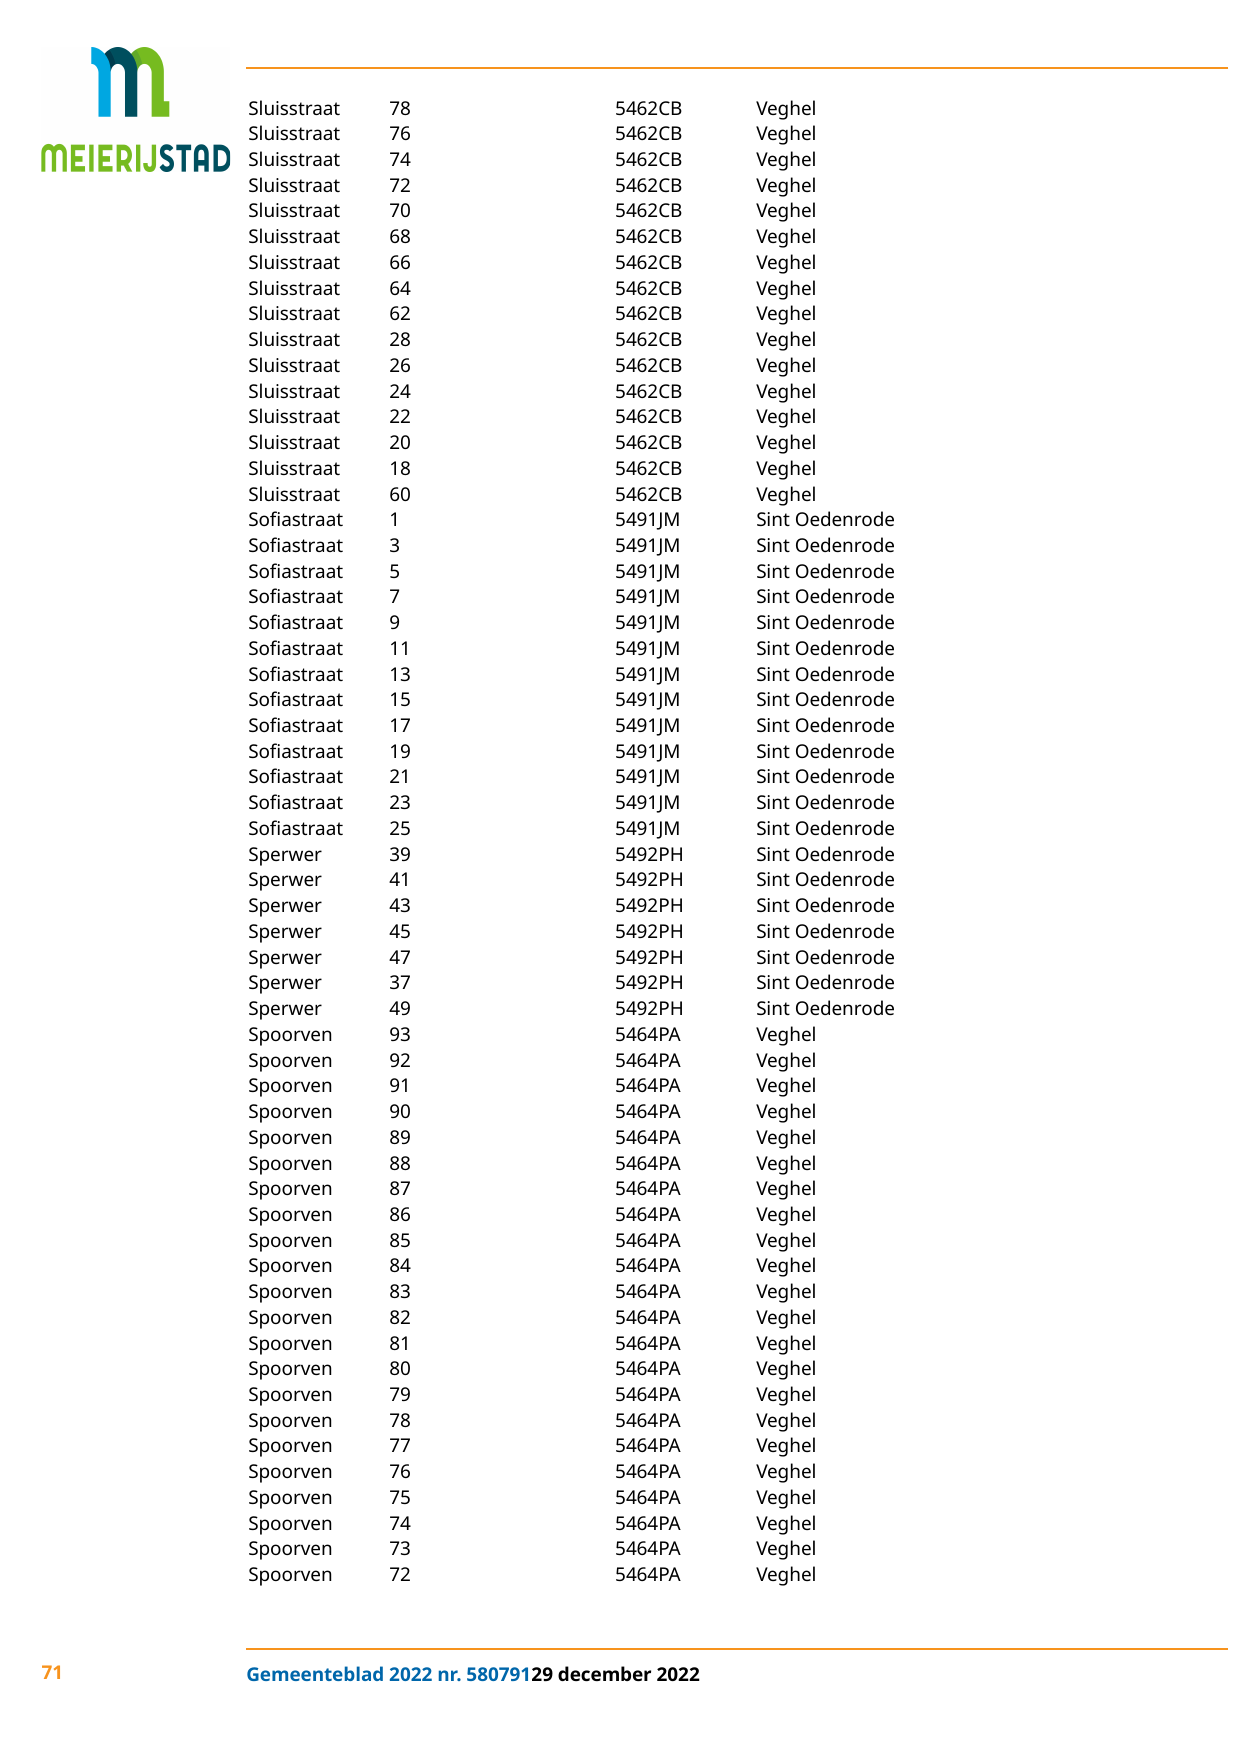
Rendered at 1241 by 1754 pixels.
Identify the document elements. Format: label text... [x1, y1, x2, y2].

table_cell 5491JM [615, 584, 756, 609]
table_cell 5464PA [615, 1150, 756, 1175]
table_cell 5462CB [615, 146, 756, 172]
table_cell 5492PH [615, 995, 756, 1021]
table_cell 5462CB [615, 481, 756, 506]
table_cell 5491JM [615, 687, 756, 712]
table_cell [559, 1433, 615, 1458]
table_cell [559, 584, 615, 609]
table_cell 5 [389, 558, 558, 584]
table_cell Veghel [756, 172, 1010, 198]
table_cell 79 [389, 1381, 558, 1407]
table_cell Spoorven [248, 1073, 389, 1098]
table_cell 68 [389, 224, 558, 249]
table_cell [559, 1073, 615, 1098]
table_cell 91 [389, 1073, 558, 1098]
table_cell [559, 1536, 615, 1561]
table_cell Veghel [756, 326, 1010, 352]
table_cell [559, 275, 615, 301]
table_cell Sluisstraat [248, 455, 389, 481]
table_cell [559, 1175, 615, 1201]
table_cell Veghel [756, 1330, 1010, 1356]
table_cell Spoorven [248, 1433, 389, 1458]
table_cell 5462CB [615, 378, 756, 403]
table_cell [559, 815, 615, 841]
table_cell Veghel [756, 249, 1010, 275]
table_cell 5464PA [615, 1253, 756, 1278]
table_cell 81 [389, 1330, 558, 1356]
table_cell 5491JM [615, 764, 756, 789]
table_cell [559, 121, 615, 146]
table_cell Sluisstraat [248, 95, 389, 121]
table_cell 5492PH [615, 944, 756, 969]
table_cell Sint Oedenrode [756, 815, 1010, 841]
table_cell 5464PA [615, 1021, 756, 1047]
table_cell Veghel [756, 1073, 1010, 1098]
table_cell 7 [389, 584, 558, 609]
table_cell 5492PH [615, 970, 756, 995]
table_cell Veghel [756, 224, 1010, 249]
table_cell 3 [389, 532, 558, 558]
table_cell Sofiastraat [248, 558, 389, 584]
table_cell Sluisstraat [248, 352, 389, 378]
table_cell 37 [389, 970, 558, 995]
table_cell Spoorven [248, 1330, 389, 1356]
table_cell Veghel [756, 1278, 1010, 1304]
table_cell 84 [389, 1253, 558, 1278]
table_cell Sperwer [248, 970, 389, 995]
table_cell Spoorven [248, 1124, 389, 1150]
table_cell 75 [389, 1484, 558, 1510]
table_cell 5464PA [615, 1047, 756, 1072]
table_cell Spoorven [248, 1047, 389, 1072]
table_cell Veghel [756, 1561, 1010, 1587]
table_cell Veghel [756, 378, 1010, 403]
table_cell Sluisstraat [248, 249, 389, 275]
table_cell 5464PA [615, 1561, 756, 1587]
table_cell Sint Oedenrode [756, 635, 1010, 661]
table_cell [559, 995, 615, 1021]
table_cell Sint Oedenrode [756, 944, 1010, 969]
table_cell Sofiastraat [248, 532, 389, 558]
table_cell [559, 224, 615, 249]
table_cell Sint Oedenrode [756, 764, 1010, 789]
table_cell Veghel [756, 1098, 1010, 1124]
table_cell 78 [389, 95, 558, 121]
table_cell Spoorven [248, 1201, 389, 1227]
table_cell Sperwer [248, 841, 389, 867]
table_cell 5462CB [615, 455, 756, 481]
table_cell [559, 609, 615, 635]
table_cell Sluisstraat [248, 172, 389, 198]
table_cell 5462CB [615, 198, 756, 223]
table_cell Veghel [756, 1356, 1010, 1381]
table_cell Sperwer [248, 918, 389, 944]
table_cell 5462CB [615, 429, 756, 455]
table_cell Sint Oedenrode [756, 558, 1010, 584]
table_cell Sofiastraat [248, 609, 389, 635]
table_cell Sofiastraat [248, 712, 389, 738]
table_cell Veghel [756, 1021, 1010, 1047]
table_cell Sluisstraat [248, 275, 389, 301]
table_cell 43 [389, 893, 558, 918]
table_cell Spoorven [248, 1278, 389, 1304]
table_cell 22 [389, 404, 558, 429]
table_cell 93 [389, 1021, 558, 1047]
table_cell Veghel [756, 1124, 1010, 1150]
table_cell Veghel [756, 1381, 1010, 1407]
table_cell [559, 893, 615, 918]
table_cell [559, 95, 615, 121]
table_cell Veghel [756, 1227, 1010, 1253]
table_cell [559, 1047, 615, 1072]
table_cell [559, 558, 615, 584]
table_cell 49 [389, 995, 558, 1021]
table_cell [559, 506, 615, 532]
table_cell 89 [389, 1124, 558, 1150]
table_cell 5464PA [615, 1278, 756, 1304]
table_cell Sofiastraat [248, 506, 389, 532]
table_cell [559, 1150, 615, 1175]
table_cell Spoorven [248, 1227, 389, 1253]
table_cell 5491JM [615, 790, 756, 815]
table_cell [559, 532, 615, 558]
table_cell 72 [389, 1561, 558, 1587]
table_cell Spoorven [248, 1021, 389, 1047]
table_cell Sofiastraat [248, 635, 389, 661]
table_cell Veghel [756, 1201, 1010, 1227]
table_cell 17 [389, 712, 558, 738]
table_cell Sluisstraat [248, 404, 389, 429]
table_cell [559, 1330, 615, 1356]
table_cell 5462CB [615, 224, 756, 249]
table_cell [559, 1407, 615, 1433]
table_cell 5491JM [615, 635, 756, 661]
table_cell Sofiastraat [248, 687, 389, 712]
table_cell 5462CB [615, 275, 756, 301]
table_cell [559, 172, 615, 198]
table_cell 80 [389, 1356, 558, 1381]
table_cell Sint Oedenrode [756, 687, 1010, 712]
table_cell 41 [389, 867, 558, 892]
table_cell Spoorven [248, 1175, 389, 1201]
table_cell 85 [389, 1227, 558, 1253]
picture [41, 47, 231, 172]
table_cell [559, 1510, 615, 1536]
table_cell Sperwer [248, 995, 389, 1021]
table_cell 5464PA [615, 1510, 756, 1536]
table_cell [559, 1278, 615, 1304]
table_cell 5462CB [615, 404, 756, 429]
table_cell 24 [389, 378, 558, 403]
table_cell 39 [389, 841, 558, 867]
table_cell Sofiastraat [248, 584, 389, 609]
table_cell 5462CB [615, 301, 756, 326]
table_cell 86 [389, 1201, 558, 1227]
table_cell 76 [389, 121, 558, 146]
table_cell Veghel [756, 1407, 1010, 1433]
table_cell 9 [389, 609, 558, 635]
table_cell 72 [389, 172, 558, 198]
table_cell Veghel [756, 95, 1010, 121]
table_cell 5462CB [615, 249, 756, 275]
table_cell [559, 712, 615, 738]
table_cell [559, 249, 615, 275]
table_cell 5462CB [615, 95, 756, 121]
table_cell Veghel [756, 275, 1010, 301]
table_cell 64 [389, 275, 558, 301]
table_cell [559, 198, 615, 223]
table_cell 76 [389, 1459, 558, 1484]
table_cell Sint Oedenrode [756, 841, 1010, 867]
table_cell 5464PA [615, 1381, 756, 1407]
table_cell [559, 146, 615, 172]
table_cell 23 [389, 790, 558, 815]
table_cell Veghel [756, 1304, 1010, 1330]
table_cell Sofiastraat [248, 661, 389, 687]
table_cell 5491JM [615, 815, 756, 841]
table_cell Spoorven [248, 1381, 389, 1407]
table_cell 25 [389, 815, 558, 841]
table_cell Sluisstraat [248, 301, 389, 326]
table_cell 70 [389, 198, 558, 223]
table_cell 60 [389, 481, 558, 506]
table_cell [559, 1356, 615, 1381]
table_cell 13 [389, 661, 558, 687]
table_cell 5464PA [615, 1484, 756, 1510]
table_cell Veghel [756, 121, 1010, 146]
table_cell 5464PA [615, 1073, 756, 1098]
table_cell [559, 1201, 615, 1227]
table_cell Sint Oedenrode [756, 995, 1010, 1021]
table_cell Sluisstraat [248, 429, 389, 455]
table_cell Veghel [756, 404, 1010, 429]
table_cell [559, 1459, 615, 1484]
table_cell 5464PA [615, 1356, 756, 1381]
table_cell Veghel [756, 481, 1010, 506]
table_cell Veghel [756, 1150, 1010, 1175]
table_cell 5462CB [615, 121, 756, 146]
table_cell 11 [389, 635, 558, 661]
table_cell [559, 301, 615, 326]
table_cell Sint Oedenrode [756, 867, 1010, 892]
table_cell [559, 1304, 615, 1330]
table_cell 66 [389, 249, 558, 275]
table_cell 74 [389, 146, 558, 172]
table_cell [559, 1021, 615, 1047]
table_cell Sperwer [248, 867, 389, 892]
table_cell [559, 635, 615, 661]
table_cell 5492PH [615, 867, 756, 892]
table_cell 5491JM [615, 558, 756, 584]
table_cell Veghel [756, 352, 1010, 378]
table_cell 5464PA [615, 1330, 756, 1356]
table_cell 26 [389, 352, 558, 378]
table_cell 5492PH [615, 893, 756, 918]
table_cell 5464PA [615, 1124, 756, 1150]
table_cell Sint Oedenrode [756, 970, 1010, 995]
table_cell Sint Oedenrode [756, 532, 1010, 558]
table_cell Veghel [756, 1484, 1010, 1510]
table_cell Sluisstraat [248, 224, 389, 249]
table_cell Sofiastraat [248, 815, 389, 841]
table_cell Spoorven [248, 1098, 389, 1124]
table_cell Spoorven [248, 1150, 389, 1175]
table_cell [559, 1381, 615, 1407]
table_cell [559, 481, 615, 506]
table_cell Sofiastraat [248, 790, 389, 815]
table_cell [559, 918, 615, 944]
table_cell Veghel [756, 146, 1010, 172]
table_cell 5462CB [615, 172, 756, 198]
table_cell 88 [389, 1150, 558, 1175]
table_cell 5462CB [615, 352, 756, 378]
table_cell Sluisstraat [248, 121, 389, 146]
table_cell Spoorven [248, 1407, 389, 1433]
table_cell 78 [389, 1407, 558, 1433]
table_cell Spoorven [248, 1304, 389, 1330]
table_cell Spoorven [248, 1356, 389, 1381]
table_cell [559, 352, 615, 378]
table_cell [559, 404, 615, 429]
table_cell 5464PA [615, 1227, 756, 1253]
table_cell Spoorven [248, 1484, 389, 1510]
table_cell 82 [389, 1304, 558, 1330]
table_cell [559, 738, 615, 764]
table_cell [559, 378, 615, 403]
table_cell 87 [389, 1175, 558, 1201]
table_cell Sint Oedenrode [756, 790, 1010, 815]
table_cell 15 [389, 687, 558, 712]
table_cell [559, 687, 615, 712]
table_cell 5464PA [615, 1304, 756, 1330]
table_cell Veghel [756, 1253, 1010, 1278]
table_cell Spoorven [248, 1253, 389, 1278]
table_cell 1 [389, 506, 558, 532]
table_cell 5492PH [615, 918, 756, 944]
table_cell [559, 841, 615, 867]
table_cell Sint Oedenrode [756, 712, 1010, 738]
table_cell 5492PH [615, 841, 756, 867]
table_cell Sint Oedenrode [756, 661, 1010, 687]
table_cell Sluisstraat [248, 481, 389, 506]
table_cell [559, 1098, 615, 1124]
table_cell 62 [389, 301, 558, 326]
table_cell 5491JM [615, 532, 756, 558]
table_cell Spoorven [248, 1536, 389, 1561]
table_cell Veghel [756, 1459, 1010, 1484]
table_cell Sluisstraat [248, 326, 389, 352]
table_cell 28 [389, 326, 558, 352]
table_cell Sint Oedenrode [756, 506, 1010, 532]
table_cell [559, 944, 615, 969]
table_cell Sluisstraat [248, 198, 389, 223]
table_cell [559, 661, 615, 687]
table_cell [559, 326, 615, 352]
table_cell 73 [389, 1536, 558, 1561]
table_cell 5464PA [615, 1175, 756, 1201]
table_cell 45 [389, 918, 558, 944]
table_cell 5464PA [615, 1536, 756, 1561]
table_cell Veghel [756, 198, 1010, 223]
table_cell 18 [389, 455, 558, 481]
table_cell 74 [389, 1510, 558, 1536]
table_cell Veghel [756, 1536, 1010, 1561]
table_cell Sofiastraat [248, 764, 389, 789]
table_cell 20 [389, 429, 558, 455]
table_cell Sint Oedenrode [756, 893, 1010, 918]
table_cell Veghel [756, 1047, 1010, 1072]
table_cell [559, 867, 615, 892]
table_cell 83 [389, 1278, 558, 1304]
table_cell Sperwer [248, 944, 389, 969]
table_cell [559, 1227, 615, 1253]
table_cell Veghel [756, 301, 1010, 326]
table_cell Veghel [756, 455, 1010, 481]
table_cell Sint Oedenrode [756, 738, 1010, 764]
table_cell 5464PA [615, 1459, 756, 1484]
table_cell 19 [389, 738, 558, 764]
table_cell 77 [389, 1433, 558, 1458]
table_cell Sint Oedenrode [756, 584, 1010, 609]
table_cell 5464PA [615, 1407, 756, 1433]
table_cell Spoorven [248, 1561, 389, 1587]
table_cell 47 [389, 944, 558, 969]
table_cell 92 [389, 1047, 558, 1072]
table_cell Sluisstraat [248, 146, 389, 172]
table_cell 5464PA [615, 1433, 756, 1458]
table_cell 5491JM [615, 609, 756, 635]
table_cell 21 [389, 764, 558, 789]
table_cell Sluisstraat [248, 378, 389, 403]
table_cell Spoorven [248, 1510, 389, 1536]
table_cell [559, 455, 615, 481]
table_cell 90 [389, 1098, 558, 1124]
table_cell Veghel [756, 429, 1010, 455]
table_cell 5462CB [615, 326, 756, 352]
table_cell Veghel [756, 1175, 1010, 1201]
table_cell 5464PA [615, 1201, 756, 1227]
table_cell Spoorven [248, 1459, 389, 1484]
table_cell 5491JM [615, 738, 756, 764]
table_cell Veghel [756, 1433, 1010, 1458]
table_cell Sofiastraat [248, 738, 389, 764]
table_cell 5491JM [615, 661, 756, 687]
table_cell [559, 1561, 615, 1587]
table_cell [559, 429, 615, 455]
table_cell Sperwer [248, 893, 389, 918]
table_cell 5464PA [615, 1098, 756, 1124]
table_cell [559, 970, 615, 995]
table_cell [559, 790, 615, 815]
table_cell [559, 764, 615, 789]
table_cell [559, 1484, 615, 1510]
table_cell Sint Oedenrode [756, 609, 1010, 635]
table_cell 5491JM [615, 506, 756, 532]
table_cell [559, 1253, 615, 1278]
table_cell Veghel [756, 1510, 1010, 1536]
table_cell Sint Oedenrode [756, 918, 1010, 944]
table_cell 5491JM [615, 712, 756, 738]
table_cell [559, 1124, 615, 1150]
